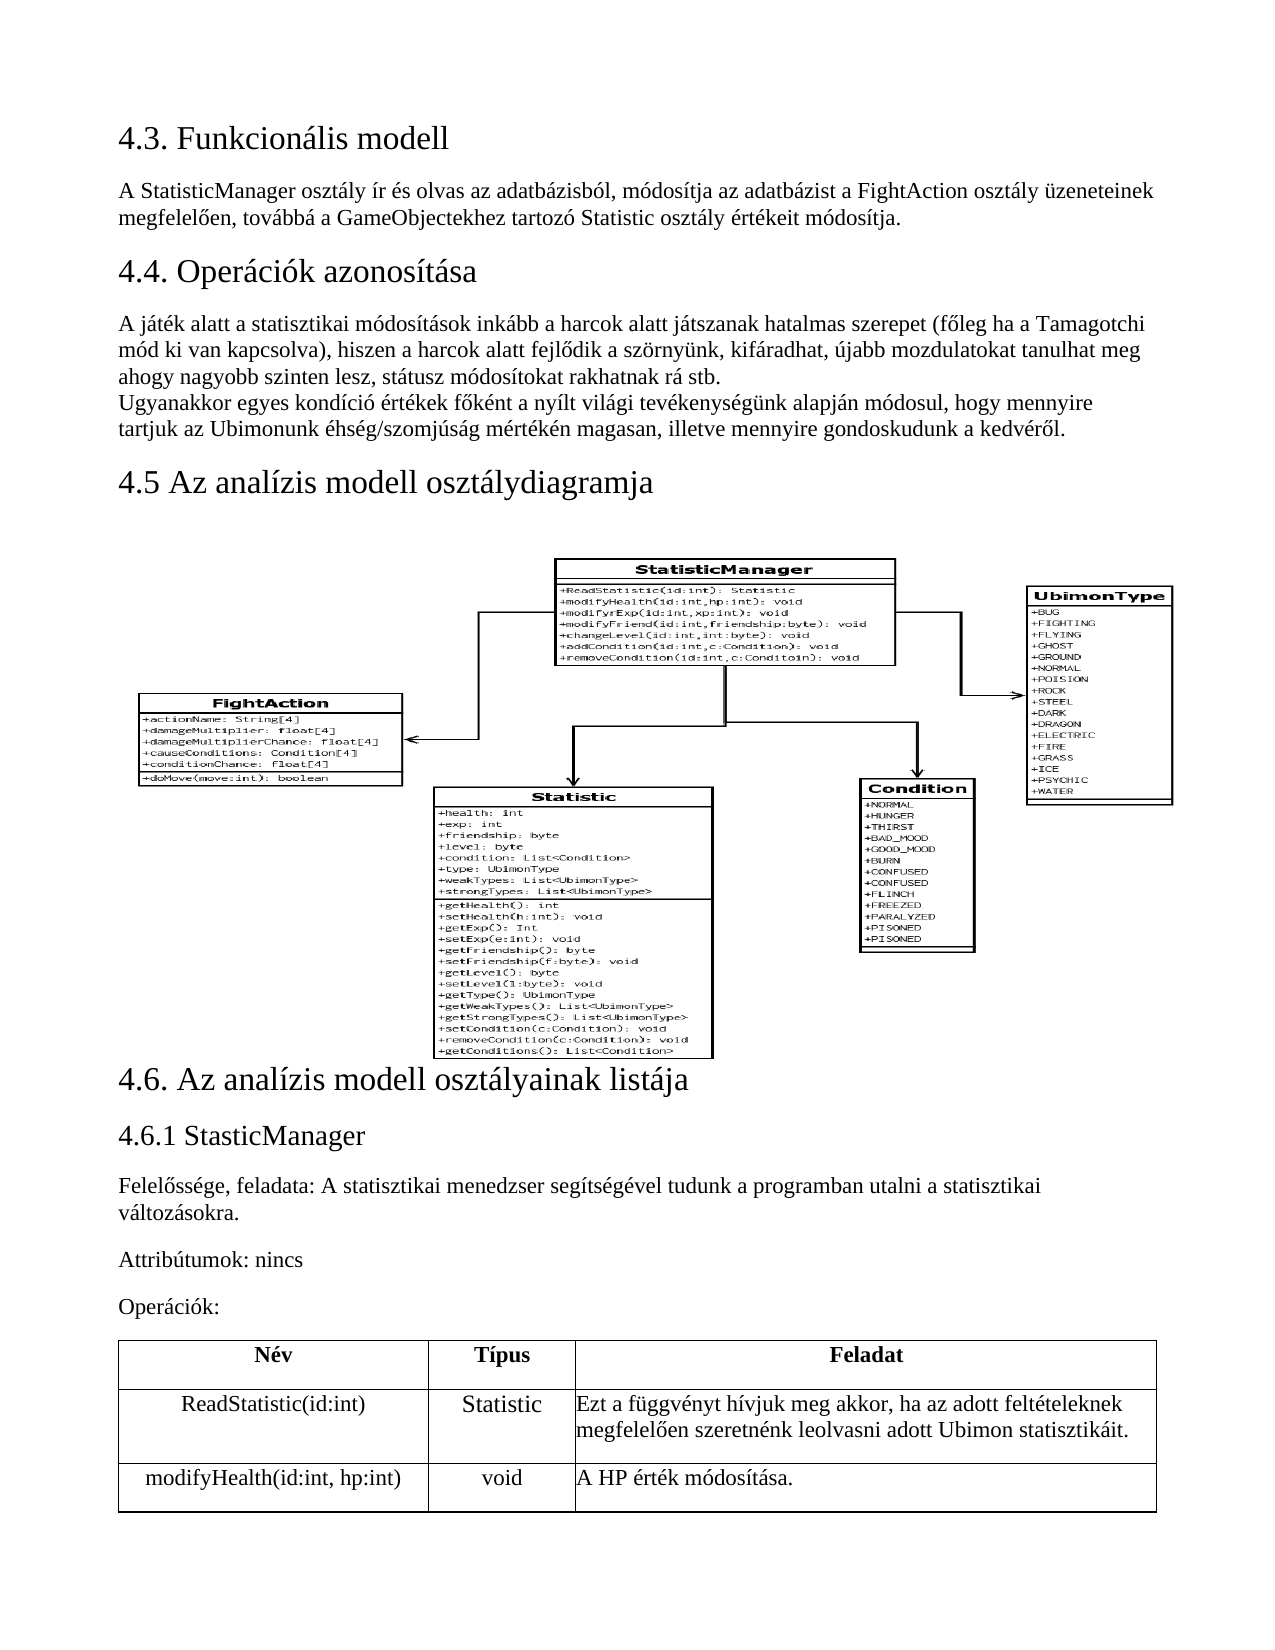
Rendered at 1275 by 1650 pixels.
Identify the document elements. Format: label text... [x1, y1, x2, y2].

text Attribútumok: nincs [118, 1246, 1157, 1272]
text 4.4. Operációk azonosítása [118, 251, 1157, 289]
text A játék alatt a statisztikai módosítások inkább a harcok alatt játszanak hatalmas szerepet (főleg ha a Tamagotchi mód ki van kapcsolva), hiszen a harcok alatt fejlődik a szörnyünk, kifáradhat, újabb mozdulatokat tanulhat meg ahogy nagyobb szinten lesz, státusz módosítokat rakhatnak rá stb. Ugyanakkor egyes kondíció értékek főként a nyílt világi tevékenységünk alapján módosul, hogy mennyire tartjuk az Ubimonunk éhség/szomjúság mértékén magasan, illetve mennyire gondoskudunk a kedvéről. [118, 310, 1157, 442]
table_cell Ezt a függvényt hívjuk meg akkor, ha az adott feltételeknek megfelelően szeretnénk leolvasni adott Ubimon statisztikáit. [576, 1390, 1156, 1463]
table_cell A HP érték módosítása. [576, 1464, 1156, 1511]
table_cell Statistic [429, 1390, 575, 1463]
text 4.6. Az analízis modell osztályainak listája [118, 986, 1157, 1097]
table_cell void [429, 1464, 575, 1511]
text 4.5 Az analízis modell osztálydiagramja [118, 463, 1157, 501]
text Operációk: [118, 1293, 1157, 1319]
table_cell modifyHealth(id:int, hp:int) [119, 1464, 428, 1511]
picture [138, 558, 1174, 1059]
table_header Feladat [576, 1341, 1156, 1388]
text 4.3. Funkcionális modell [118, 118, 1157, 156]
table_header Típus [429, 1341, 575, 1388]
text Felelőssége, feladata: A statisztikai menedzser segítségével tudunk a programban utalni a statisztikai változásokra. [118, 1172, 1157, 1225]
table_header Név [119, 1341, 428, 1388]
table_cell ReadStatistic(id:int) [119, 1390, 428, 1463]
text 4.6.1 StasticManager [118, 1118, 1157, 1152]
text A StatisticManager osztály ír és olvas az adatbázisból, módosítja az adatbázist a FightAction osztály üzeneteinek megfelelően, továbbá a GameObjectekhez tartozó Statistic osztály értékeit módosítja. [118, 177, 1157, 230]
